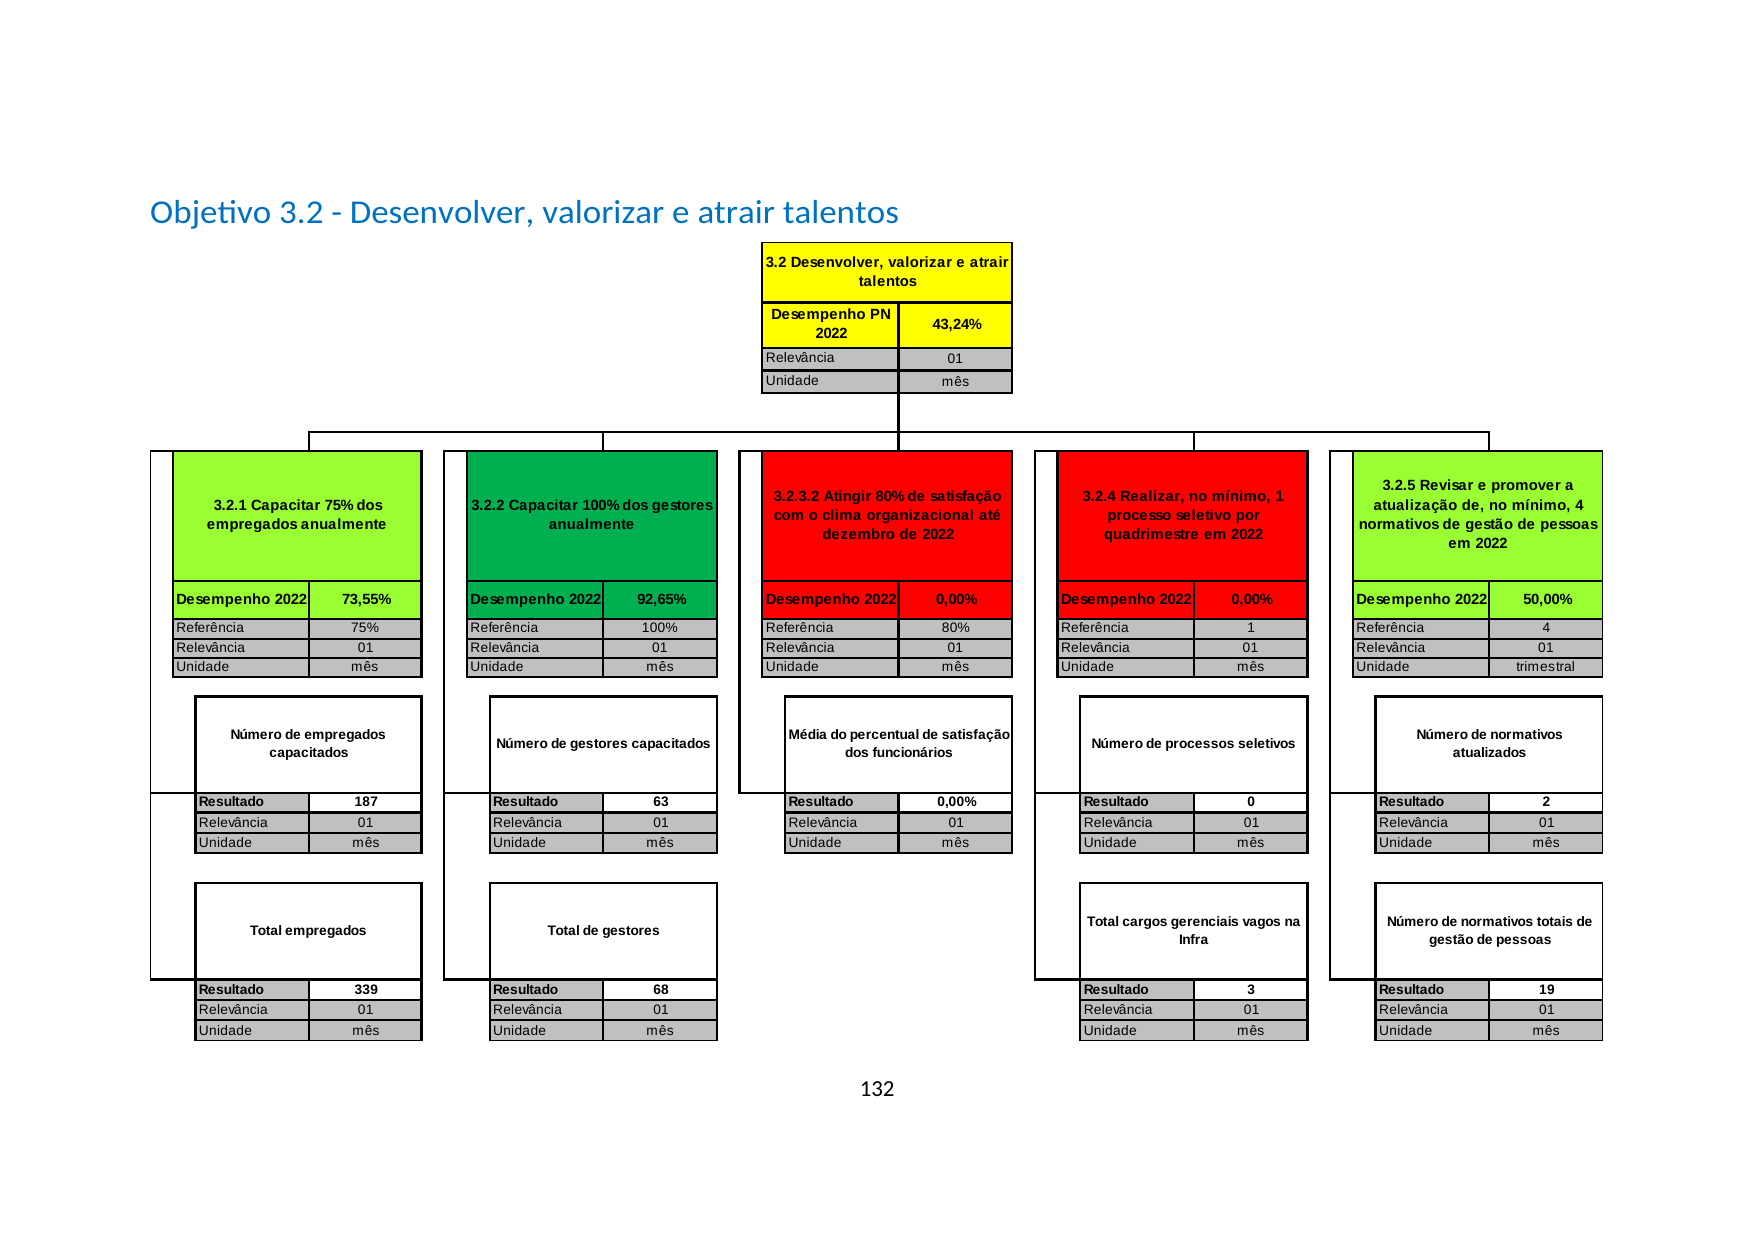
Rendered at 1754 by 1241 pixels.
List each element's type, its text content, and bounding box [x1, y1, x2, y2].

subtitle Objetivo 3.2 - Desenvolver, valorizar e atrair talentos [150, 191, 1604, 232]
